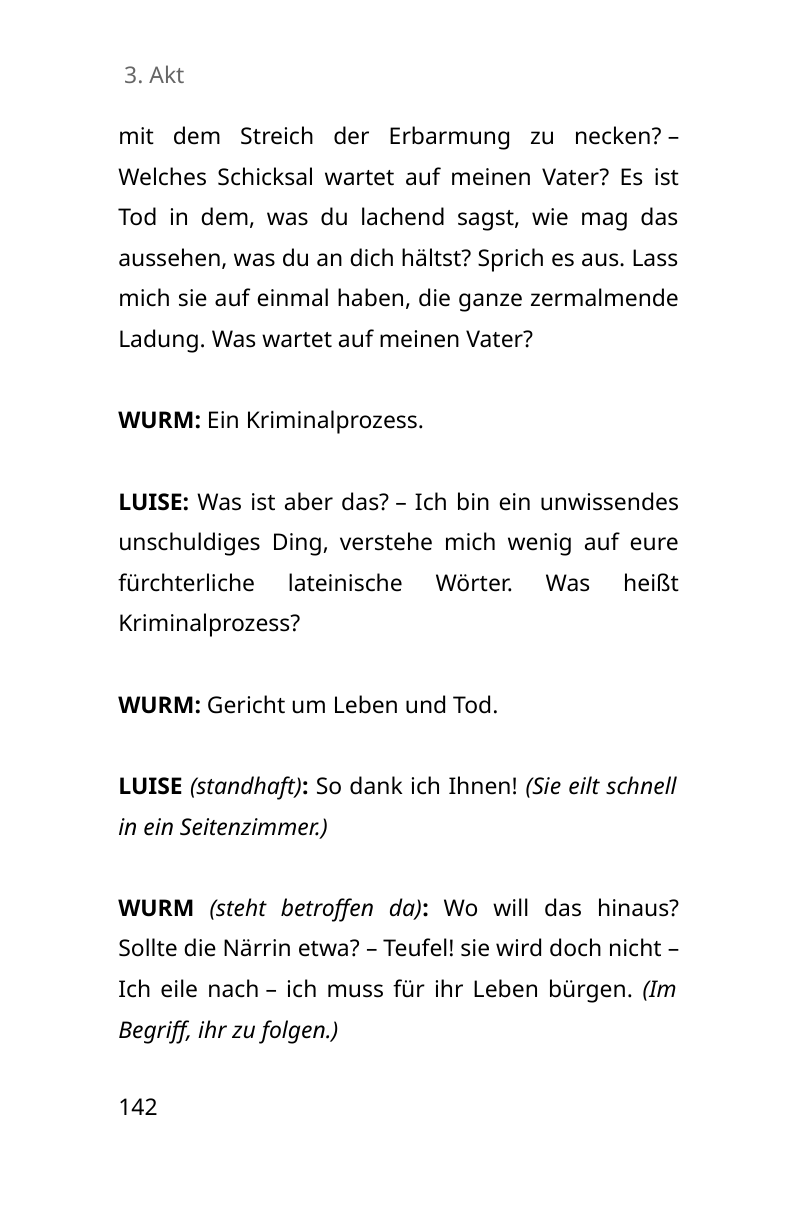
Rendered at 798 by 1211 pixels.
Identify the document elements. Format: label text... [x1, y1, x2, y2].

text LUISE: Was ist aber das? – Ich bin ein unwissendes unschuldiges Ding, verstehe mich wenig auf eure fürchterliche lateinische Wörter. Was heißt Kriminalprozess? [118, 457, 679, 638]
text LUISE (standhaft): So dank ich Ihnen! (Sie eilt schnell in ein Seitenzimmer.) [118, 741, 679, 842]
text mit dem Streich der Erbarmung zu necken? – Welches Schicksal wartet auf meinen Vater? Es ist Tod in dem, was du lachend sagst, wie mag das aussehen, was du an dich hältst? Sprich es aus. Lass mich sie auf einmal haben, die ganze zermalmende Ladung. Was wartet auf meinen Vater? [118, 120, 679, 354]
text WURM: Ein Kriminalprozess. [118, 375, 679, 435]
text WURM: Gericht um Leben und Tod. [118, 660, 679, 720]
text WURM (steht betroffen da): Wo will das hinaus? Sollte die Närrin etwa? – Teufel! sie wird doch nicht – Ich eile nach – ich muss für ihr Leben bürgen. (Im Begriff, ihr zu folgen.) [118, 863, 679, 1045]
